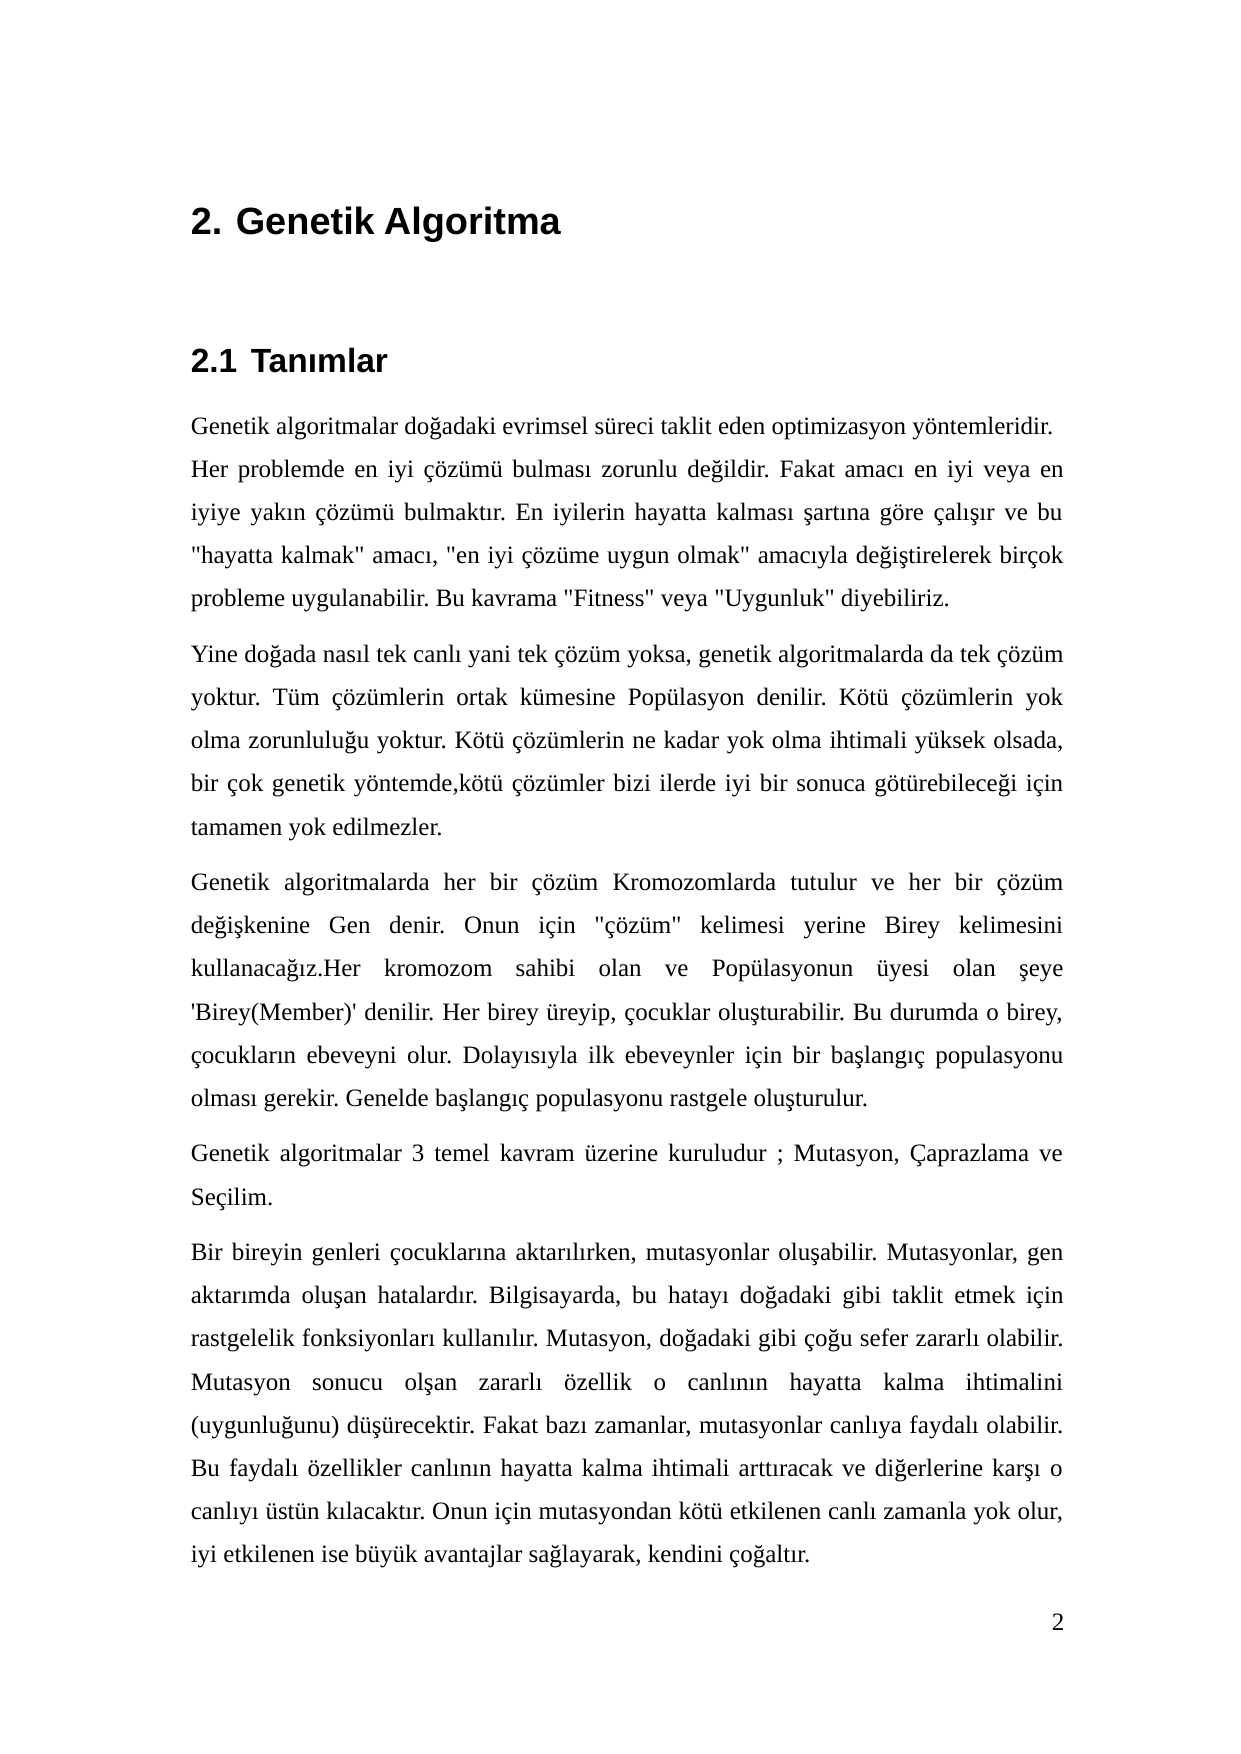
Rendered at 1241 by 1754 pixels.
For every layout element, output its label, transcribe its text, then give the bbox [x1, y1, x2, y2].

text Genetik algoritmalarda her bir çözüm Kromozomlarda tutulur ve her bir çözüm değişkenine Gen denir. Onun için "çözüm" kelimesi yerine Birey kelimesini kullanacağız.Her kromozom sahibi olan ve Popülasyonun üyesi olan şeye 'Birey(Member)' denilir. Her birey üreyip, çocuklar oluşturabilir. Bu durumda o birey, çocukların ebeveyni olur. Dolayısıyla ilk ebeveynler için bir başlangıç populasyonu olması gerekir. Genelde başlangıç populasyonu rastgele oluşturulur. [191, 867, 1064, 1112]
text Yine doğada nasıl tek canlı yani tek çözüm yoksa, genetik algoritmalarda da tek çözüm yoktur. Tüm çözümlerin ortak kümesine Popülasyon denilir. Kötü çözümlerin yok olma zorunluluğu yoktur. Kötü çözümlerin ne kadar yok olma ihtimali yüksek olsada, bir çok genetik yöntemde,kötü çözümler bizi ilerde iyi bir sonuca götürebileceği için tamamen yok edilmezler. [191, 639, 1064, 840]
subtitle Tanımlar [191, 341, 1064, 379]
text Genetik algoritmalar 3 temel kavram üzerine kuruludur ; Mutasyon, Çaprazlama ve Seçilim. [191, 1138, 1064, 1210]
text Bir bireyin genleri çocuklarına aktarılırken, mutasyonlar oluşabilir. Mutasyonlar, gen aktarımda oluşan hatalardır. Bilgisayarda, bu hatayı doğadaki gibi taklit etmek için rastgelelik fonksiyonları kullanılır. Mutasyon, doğadaki gibi çoğu sefer zararlı olabilir. Mutasyon sonucu olşan zararlı özellik o canlının hayatta kalma ihtimalini (uygunluğunu) düşürecektir. Fakat bazı zamanlar, mutasyonlar canlıya faydalı olabilir. Bu faydalı özellikler canlının hayatta kalma ihtimali arttıracak ve diğerlerine karşı o canlıyı üstün kılacaktır. Onun için mutasyondan kötü etkilenen canlı zamanla yok olur, iyi etkilenen ise büyük avantajlar sağlayarak, kendini çoğaltır. [191, 1237, 1064, 1568]
text Genetik algoritmalar doğadaki evrimsel süreci taklit eden optimizasyon yöntemleridir. [191, 411, 1064, 440]
text Her problemde en iyi çözümü bulması zorunlu değildir. Fakat amacı en iyi veya en iyiye yakın çözümü bulmaktır. En iyilerin hayatta kalması şartına göre çalışır ve bu "hayatta kalmak" amacı, "en iyi çözüme uygun olmak" amacıyla değiştirelerek birçok probleme uygulanabilir. Bu kavrama "Fitness" veya "Uygunluk" diyebiliriz. [191, 454, 1064, 612]
subtitle Genetik Algoritma [191, 199, 1064, 242]
